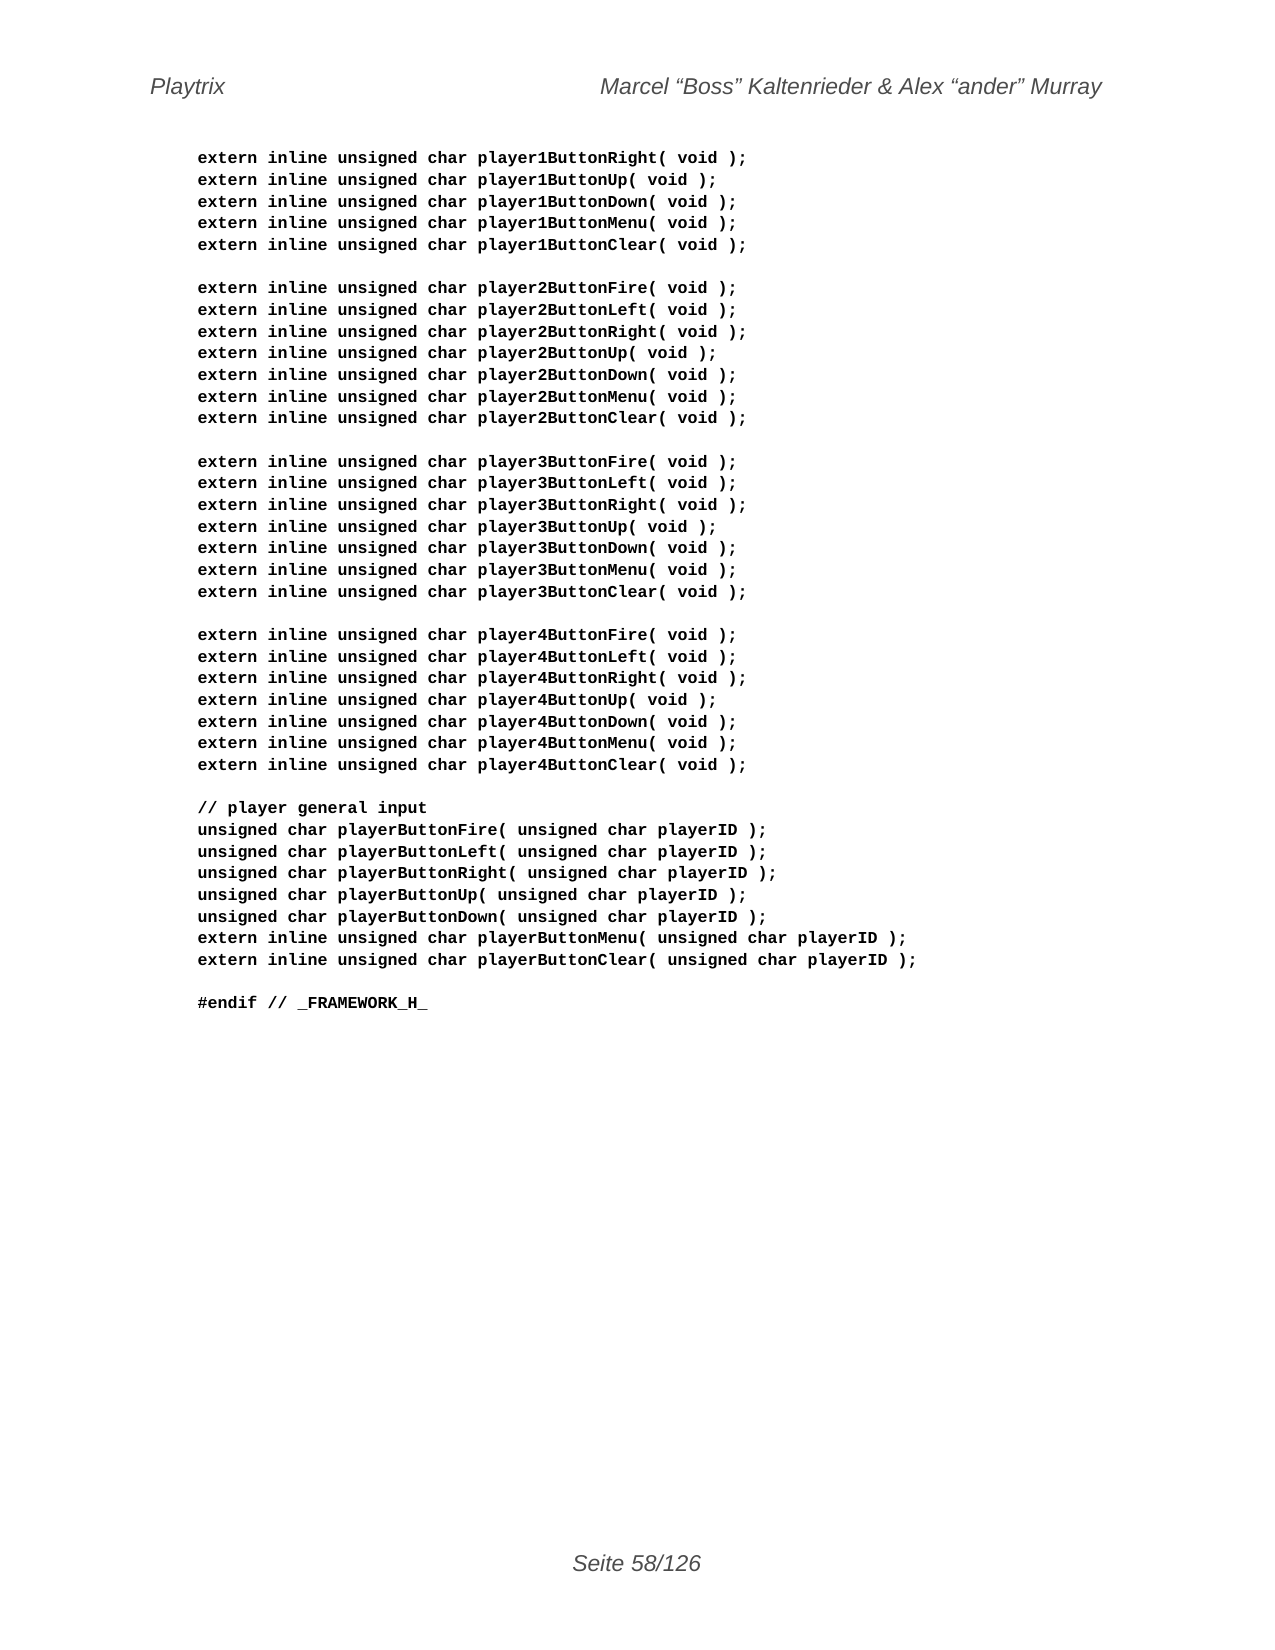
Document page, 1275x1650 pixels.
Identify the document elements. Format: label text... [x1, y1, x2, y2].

text unsigned char playerButtonLeft( unsigned char playerID ); [197, 843, 1125, 862]
text extern inline unsigned char player2ButtonMenu( void ); [197, 388, 1125, 407]
text extern inline unsigned char playerButtonMenu( unsigned char playerID ); [197, 930, 1125, 949]
text unsigned char playerButtonUp( unsigned char playerID ); [197, 887, 1125, 906]
text extern inline unsigned char player1ButtonUp( void ); [197, 172, 1125, 191]
text extern inline unsigned char player4ButtonDown( void ); [197, 713, 1125, 732]
text extern inline unsigned char player1ButtonRight( void ); [197, 150, 1125, 169]
text extern inline unsigned char player2ButtonDown( void ); [197, 367, 1125, 386]
text extern inline unsigned char player1ButtonMenu( void ); [197, 215, 1125, 234]
text extern inline unsigned char player3ButtonLeft( void ); [197, 475, 1125, 494]
text unsigned char playerButtonDown( unsigned char playerID ); [197, 908, 1125, 927]
text extern inline unsigned char player2ButtonClear( void ); [197, 410, 1125, 429]
text extern inline unsigned char player3ButtonRight( void ); [197, 497, 1125, 516]
text unsigned char playerButtonFire( unsigned char playerID ); [197, 822, 1125, 841]
text extern inline unsigned char player3ButtonUp( void ); [197, 518, 1125, 537]
text extern inline unsigned char player1ButtonClear( void ); [197, 237, 1125, 256]
text extern inline unsigned char player4ButtonUp( void ); [197, 692, 1125, 711]
text extern inline unsigned char player4ButtonMenu( void ); [197, 735, 1125, 754]
text extern inline unsigned char player3ButtonClear( void ); [197, 583, 1125, 602]
text extern inline unsigned char player4ButtonLeft( void ); [197, 648, 1125, 667]
text extern inline unsigned char player2ButtonRight( void ); [197, 323, 1125, 342]
text extern inline unsigned char player3ButtonDown( void ); [197, 540, 1125, 559]
text extern inline unsigned char player4ButtonFire( void ); [197, 627, 1125, 646]
text #endif // _FRAMEWORK_H_ [197, 995, 1125, 1014]
text extern inline unsigned char playerButtonClear( unsigned char playerID ); [197, 952, 1125, 971]
text extern inline unsigned char player3ButtonFire( void ); [197, 453, 1125, 472]
text extern inline unsigned char player2ButtonFire( void ); [197, 280, 1125, 299]
text extern inline unsigned char player2ButtonUp( void ); [197, 345, 1125, 364]
text extern inline unsigned char player1ButtonDown( void ); [197, 193, 1125, 212]
text extern inline unsigned char player4ButtonRight( void ); [197, 670, 1125, 689]
text unsigned char playerButtonRight( unsigned char playerID ); [197, 865, 1125, 884]
text // player general input [197, 800, 1125, 819]
text extern inline unsigned char player2ButtonLeft( void ); [197, 302, 1125, 321]
text extern inline unsigned char player3ButtonMenu( void ); [197, 562, 1125, 581]
text extern inline unsigned char player4ButtonClear( void ); [197, 757, 1125, 776]
